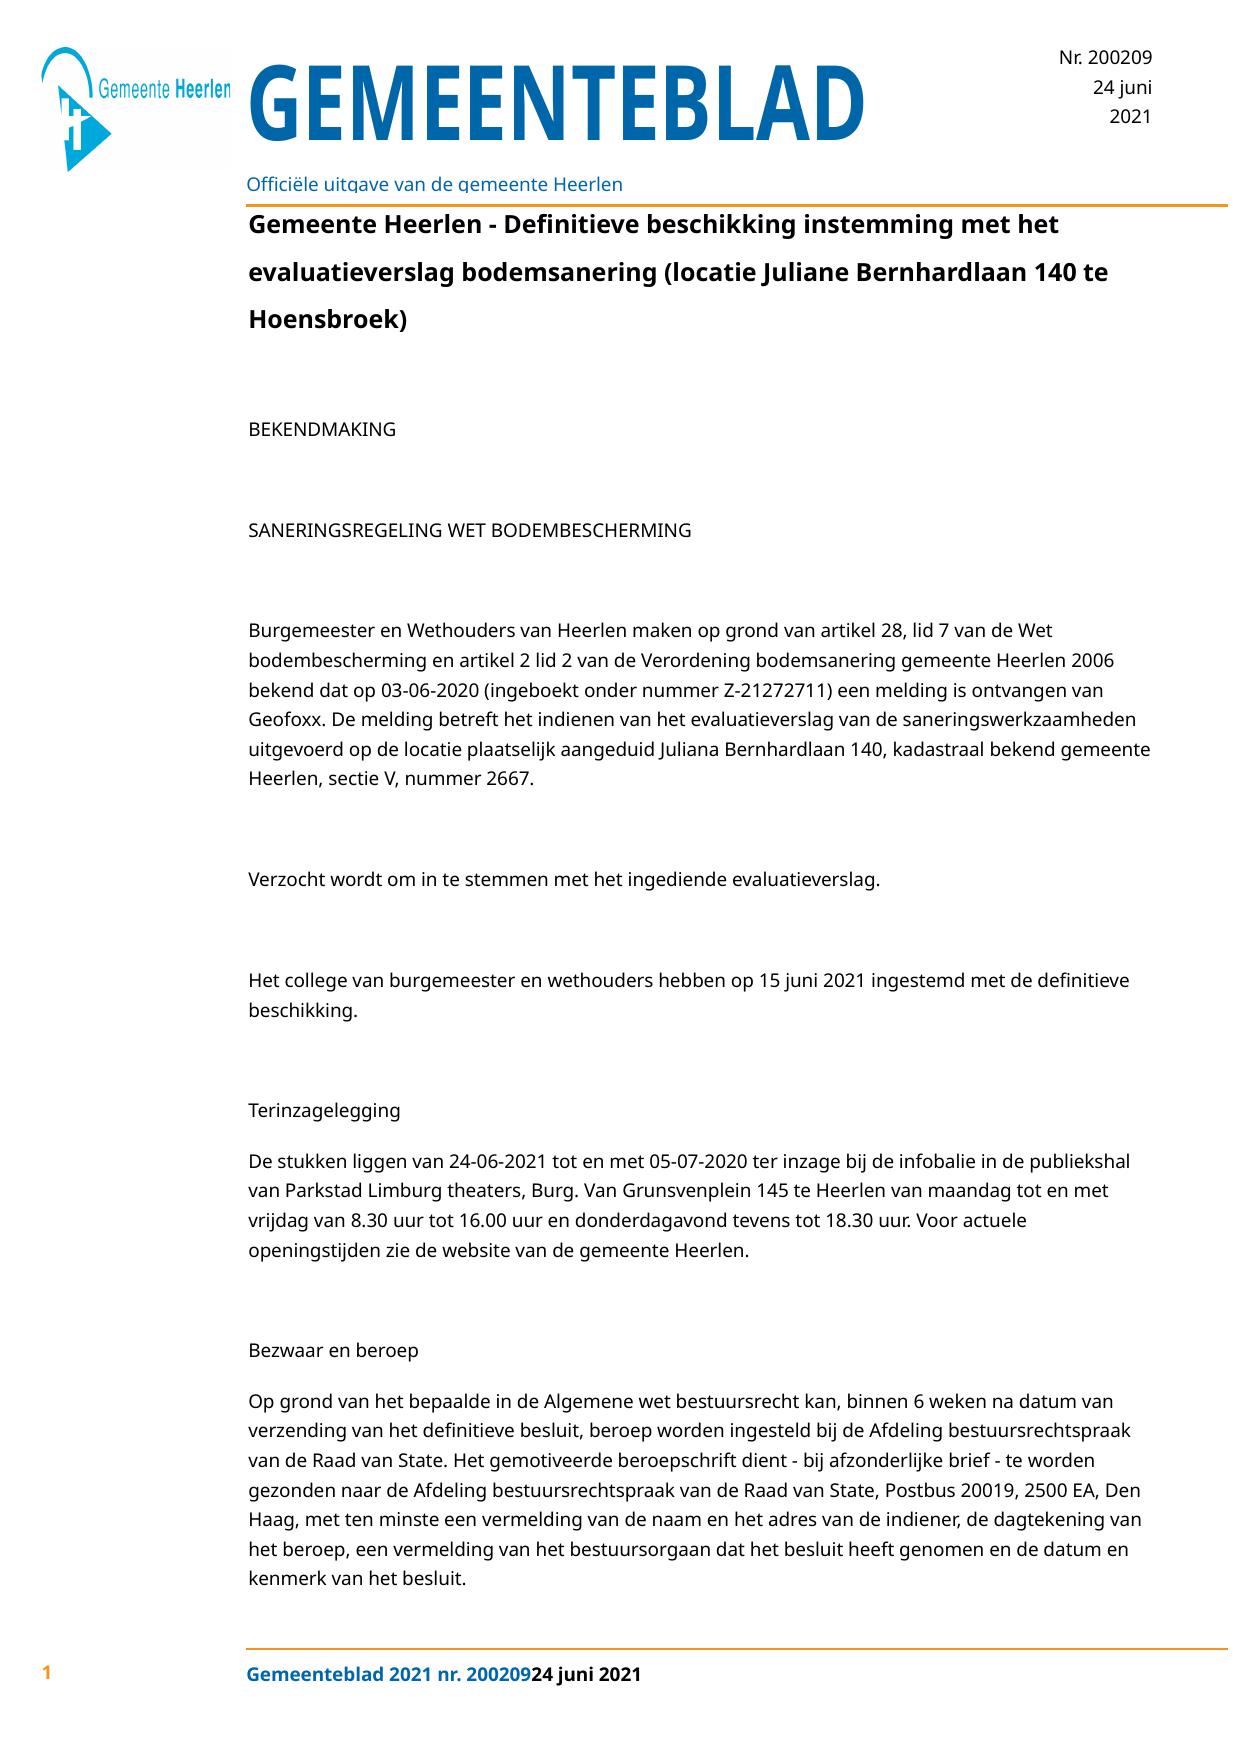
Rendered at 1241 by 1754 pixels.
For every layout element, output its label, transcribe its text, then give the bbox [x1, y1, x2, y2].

picture [41, 47, 231, 172]
text Bezwaar en beroep [248, 1338, 1152, 1363]
text Het college van burgemeester en wethouders hebben op 15 juni 2021 ingestemd met de definitieve beschikking. [248, 967, 1152, 1022]
text BEKENDMAKING [248, 416, 1152, 442]
text Gemeente Heerlen - Definitieve beschikking instemming met het evaluatieverslag bodemsanering (locatie Juliane Bernhardlaan 140 te Hoensbroek) [248, 207, 1152, 336]
text De stukken liggen van 24-06-2021 tot en met 05-07-2020 ter inzage bij de infobalie in de publiekshal van Parkstad Limburg theaters, Burg. Van Grunsvenplein 145 te Heerlen van maandag tot en met vrijdag van 8.30 uur tot 16.00 uur en donderdagavond tevens tot 18.30 uur. Voor actuele openingstijden zie de website van de gemeente Heerlen. [248, 1148, 1152, 1262]
text Op grond van het bepaalde in de Algemene wet bestuursrecht kan, binnen 6 weken na datum van verzending van het definitieve besluit, beroep worden ingesteld bij de Afdeling bestuursrechtspraak van de Raad van State. Het gemotiveerde beroepschrift dient - bij afzonderlijke brief - te worden gezonden naar de Afdeling bestuursrechtspraak van de Raad van State, Postbus 20019, 2500 EA, Den Haag, met ten minste een vermelding van de naam en het adres van de indiener, de dagtekening van het beroep, een vermelding van het bestuursorgaan dat het besluit heeft genomen en de datum en kenmerk van het besluit. [248, 1388, 1152, 1591]
picture [41, 47, 59, 70]
text Verzocht wordt om in te stemmen met het ingediende evaluatieverslag. [248, 866, 1152, 892]
text Burgemeester en Wethouders van Heerlen maken op grond van artikel 28, lid 7 van de Wet bodembescherming en artikel 2 lid 2 van de Verordening bodemsanering gemeente Heerlen 2006 bekend dat op 03-06-2020 (ingeboekt onder nummer Z-21272711) een melding is ontvangen van Geofoxx. De melding betreft het indienen van het evaluatieverslag van de saneringswerkzaamheden uitgevoerd op de locatie plaatselijk aangeduid Juliana Bernhardlaan 140, kadastraal bekend gemeente Heerlen, sectie V, nummer 2667. [248, 618, 1152, 791]
text Terinzagelegging [248, 1098, 1152, 1123]
text SANERINGSREGELING WET BODEMBESCHERMING [248, 517, 1152, 542]
